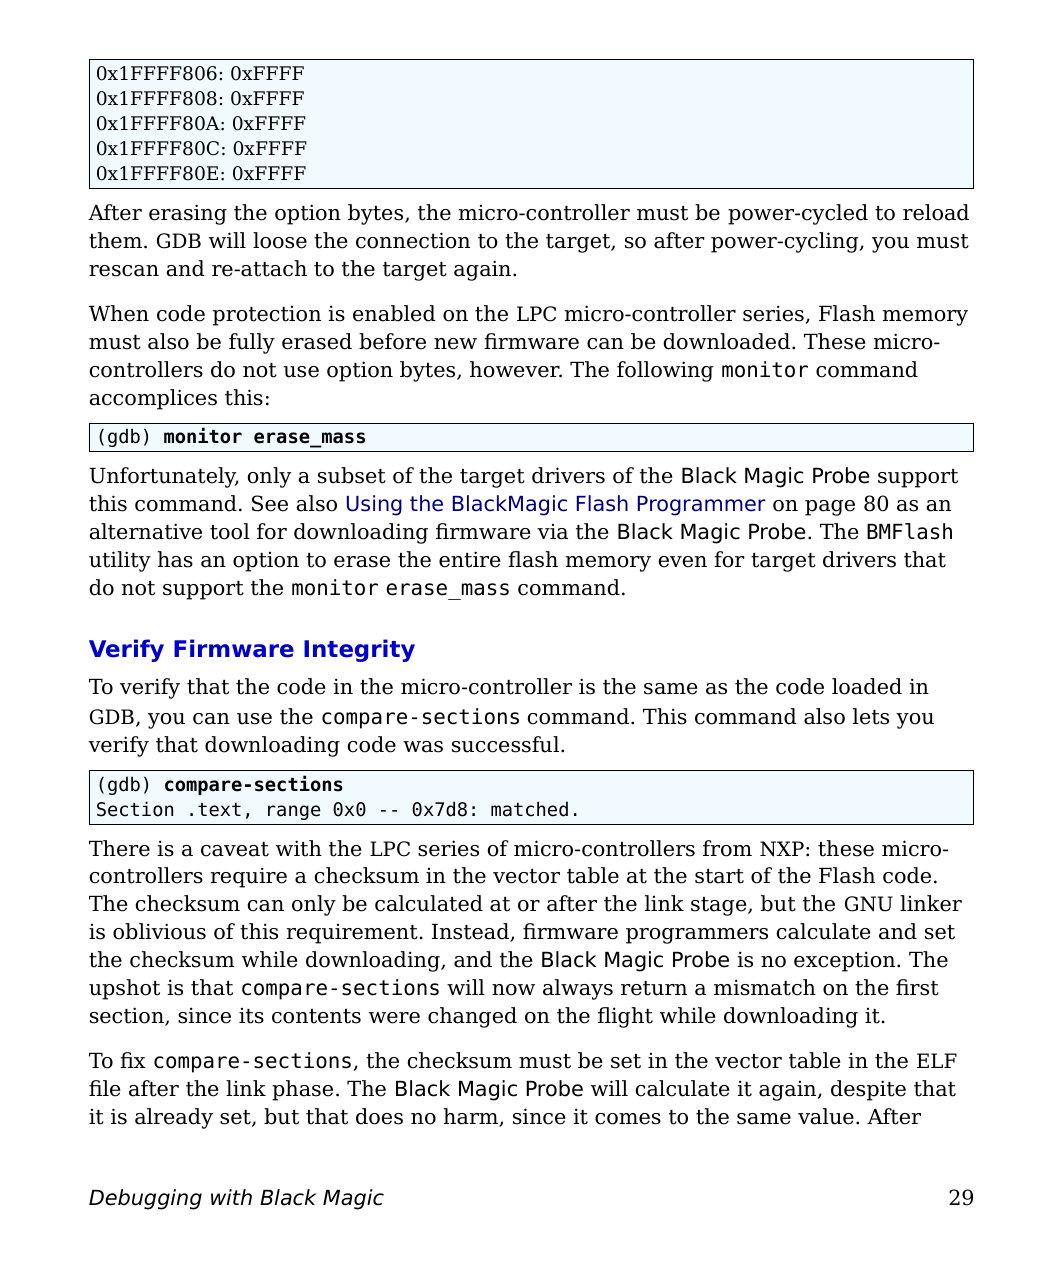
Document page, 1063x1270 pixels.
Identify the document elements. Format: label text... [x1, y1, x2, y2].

text 0x1FFFF80A: 0xFFFF [90, 109, 973, 134]
subtitle Verify Firmware Integrity [88, 636, 974, 663]
text To fix compare-sections, the checksum must be set in the vector table in the ELF file after the link phase. The Black Magic Probe will calculate it again, despite that it is already set, but that does no harm, since it comes to the same value. After [88, 1049, 974, 1129]
text 0x1FFFF808: 0xFFFF [90, 84, 973, 109]
text There is a caveat with the LPC series of micro-controllers from NXP: these micro-controllers require a checksum in the vector table at the start of the Flash code. The checksum can only be calculated at or after the link stage, but the GNU linker is oblivious of this requirement. Instead, firmware programmers calculate and set the checksum while downloading, and the Black Magic Probe is no exception. The upshot is that compare-sections will now always return a mismatch on the first section, since its contents were changed on the flight while downloading it. [88, 837, 974, 1028]
text To verify that the code in the micro-controller is the same as the code loaded in GDB, you can use the compare-sections command. This command also lets you verify that downloading code was successful. [88, 675, 974, 757]
text 0x1FFFF80E: 0xFFFF [90, 159, 973, 188]
text Unfortunately, only a subset of the target drivers of the Black Magic Probe support this command. See also Using the BlackMagic Flash Programmer on page 78 as an alternative tool for downloading firmware via the Black Magic Probe. The BMFlash utility has an option to erase the entire flash memory even for target drivers that do not support the monitor erase_mass command. [88, 464, 974, 600]
text After erasing the option bytes, the micro-controller must be power-cycled to reload them. GDB will loose the connection to the target, so after power-cycling, you must rescan and re-attach to the target again. [88, 201, 974, 281]
text 0x1FFFF806: 0xFFFF [90, 60, 973, 84]
text Section .text, range 0x0 -- 0x7d8: matched. [90, 795, 973, 824]
text (gdb) monitor erase_mass [90, 424, 973, 451]
text When code protection is enabled on the LPC micro-controller series, Flash memory must also be fully erased before new firmware can be downloaded. These micro-controllers do not use option bytes, however. The following monitor command accomplices this: [88, 302, 974, 410]
text (gdb) compare-sections [90, 771, 973, 795]
text 0x1FFFF80C: 0xFFFF [90, 134, 973, 159]
